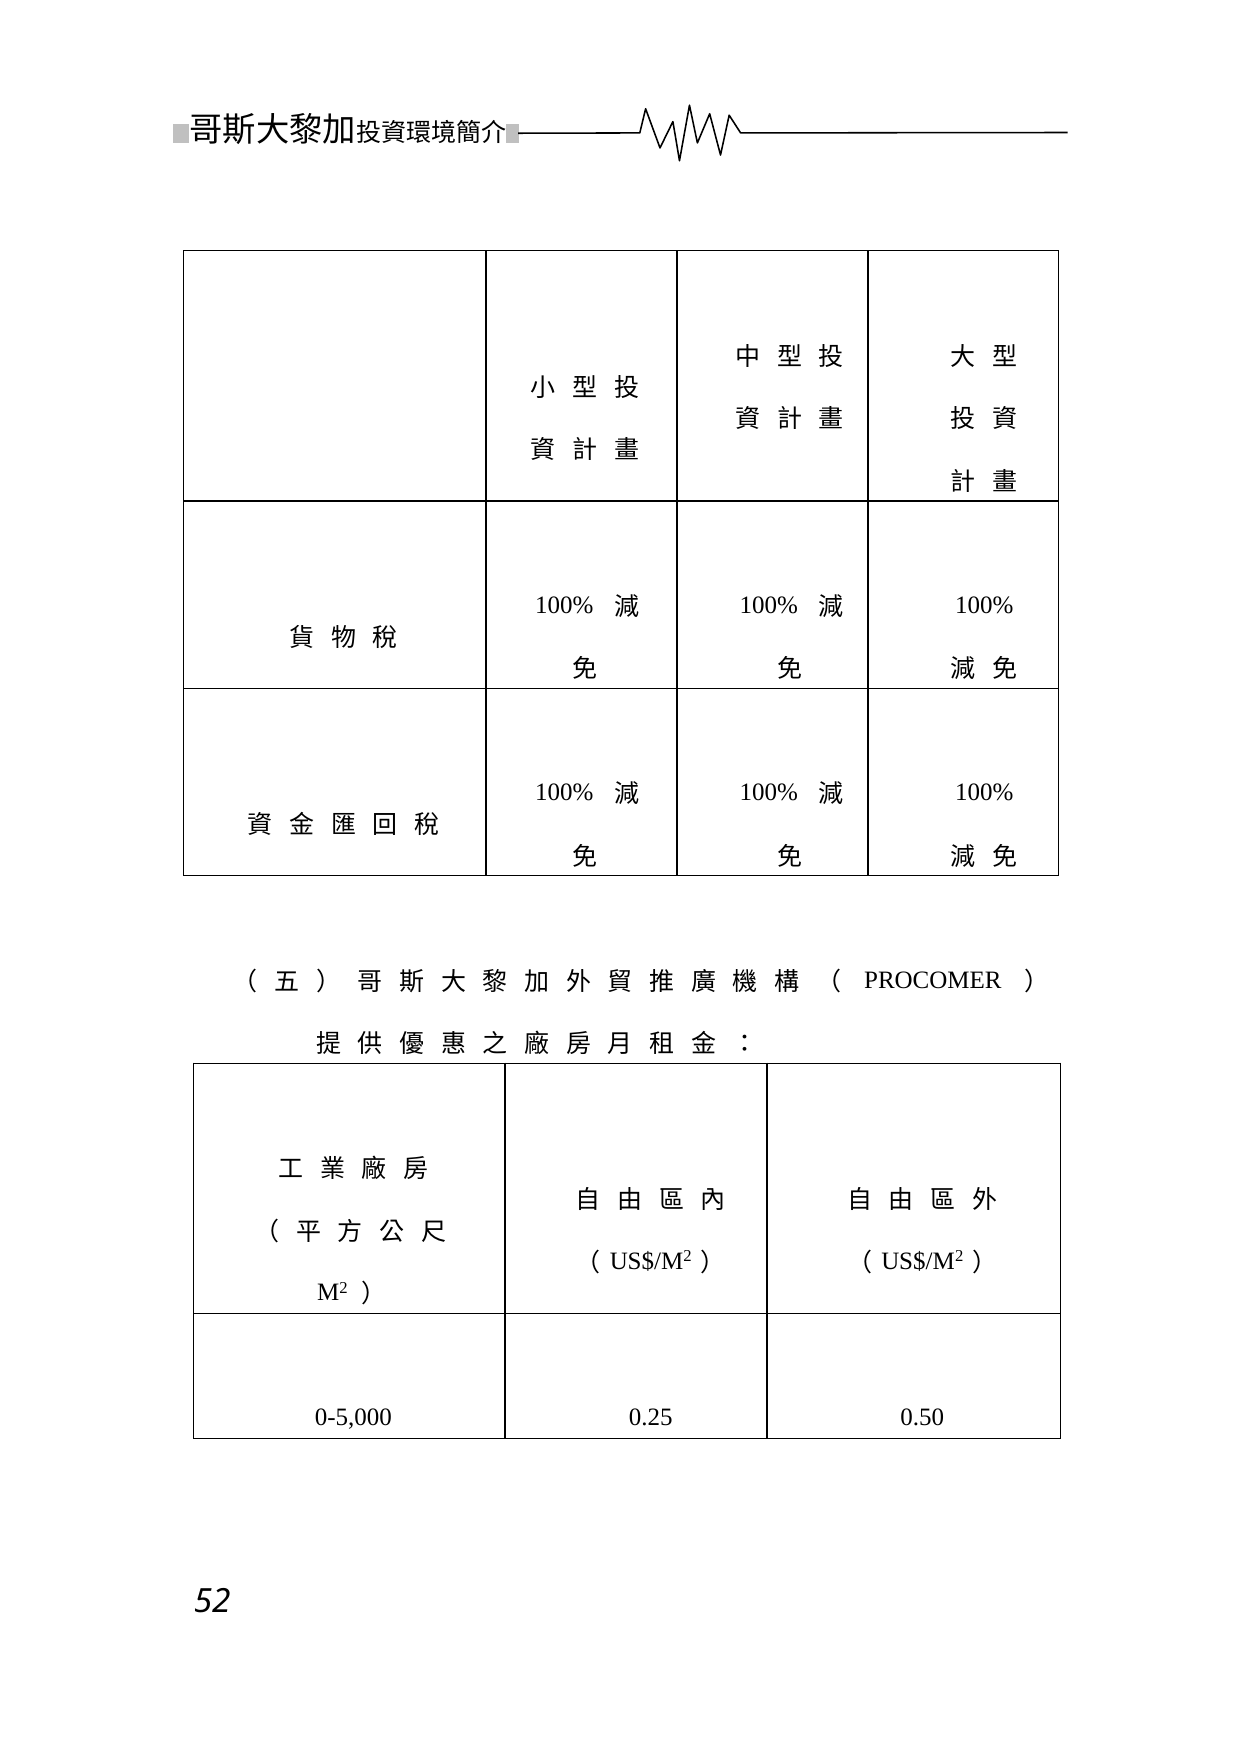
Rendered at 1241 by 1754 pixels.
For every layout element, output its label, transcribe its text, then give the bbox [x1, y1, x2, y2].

table_cell 100%減免 [487, 502, 676, 688]
table_header 自由區外 （US$/M2） [768, 1064, 1060, 1313]
table_header 工業廠房 （平方公尺M2） [194, 1064, 504, 1313]
table_cell 100%減免 [678, 502, 867, 688]
table_cell 資金匯回稅 [184, 689, 485, 875]
text （五）哥斯大黎加外貿推廣機構（PROCOMER）提供優惠之廠房月租金： [207, 938, 1058, 1063]
table_cell 100%減免 [487, 689, 676, 875]
table_cell 100%減免 [678, 689, 867, 875]
table_header 小型投資計畫 [487, 251, 676, 500]
table_cell 0.25 [506, 1314, 766, 1438]
table_header [184, 251, 485, 500]
table_cell 0-5,000 [194, 1314, 504, 1438]
table_header 中型投資計畫 [678, 251, 867, 500]
table_cell 貨物稅 [184, 502, 485, 688]
table_cell 0.50 [768, 1314, 1060, 1438]
table_header 大型投資計畫 [869, 251, 1058, 500]
table_header 自由區內（US$/M2） [506, 1064, 766, 1313]
table_cell 100%減免 [869, 502, 1058, 688]
table_cell 100%減免 [869, 689, 1058, 875]
